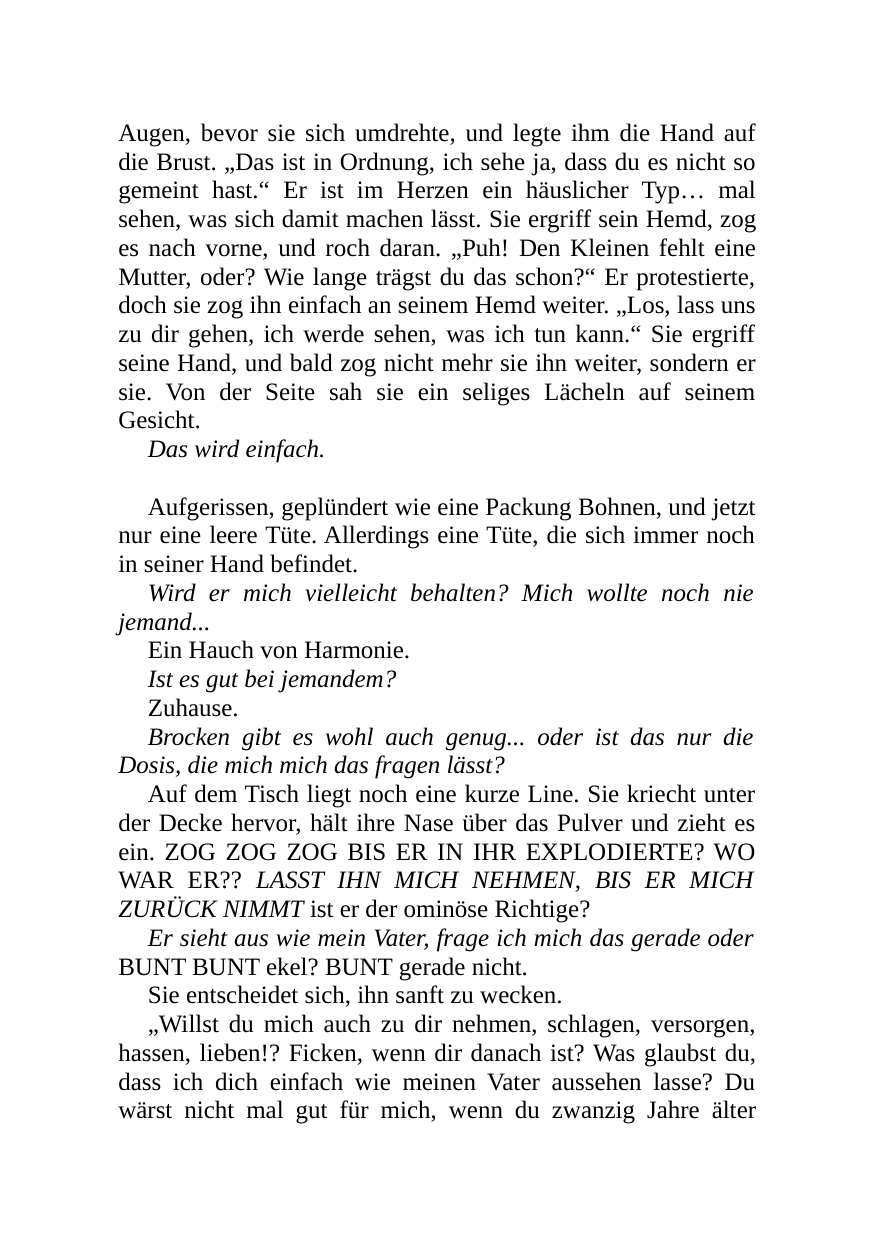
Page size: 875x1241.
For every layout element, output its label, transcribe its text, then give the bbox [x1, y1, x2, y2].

text Aufgerissen, geplündert wie eine Packung Bohnen, und jetzt nur eine leere Tüte. Allerdings eine Tüte, die sich immer noch in seiner Hand befindet. [118, 492, 756, 578]
text Zuhause. [118, 693, 756, 722]
text Er sieht aus wie mein Vater, frage ich mich das gerade oder BUNT BUNT ekel? BUNT gerade nicht. [118, 923, 756, 981]
text „Willst du mich auch zu dir nehmen, schlagen, versorgen, hassen, lieben!? Ficken, wenn dir danach ist? Was glaubst du, dass ich dich einfach wie meinen Vater aussehen lasse? Du wärst nicht mal gut für mich, wenn du zwanzig Jahre älter [118, 1009, 756, 1124]
text Ist es gut bei jemandem? [118, 664, 756, 693]
text Augen, bevor sie sich umdrehte, und legte ihm die Hand auf die Brust. „Das ist in Ordnung, ich sehe ja, dass du es nicht so gemeint hast.“ Er ist im Herzen ein häuslicher Typ… mal sehen, was sich damit machen lässt. Sie ergriff sein Hemd, zog es nach vorne, und roch daran. „Puh! Den Kleinen fehlt eine Mutter, oder? Wie lange trägst du das schon?“ Er protestierte, doch sie zog ihn einfach an seinem Hemd weiter. „Los, lass uns zu dir gehen, ich werde sehen, was ich tun kann.“ Sie ergriff seine Hand, und bald zog nicht mehr sie ihn weiter, sondern er sie. Von der Seite sah sie ein seliges Lächeln auf seinem Gesicht. [118, 118, 756, 434]
text Das wird einfach. [118, 434, 756, 463]
text Sie entscheidet sich, ihn sanft zu wecken. [118, 981, 756, 1009]
text Wird er mich vielleicht behalten? Mich wollte noch nie jemand... [118, 578, 756, 636]
text Ein Hauch von Harmonie. [118, 636, 756, 664]
text Brocken gibt es wohl auch genug... oder ist das nur die Dosis, die mich mich das fragen lässt? [118, 722, 756, 779]
text Auf dem Tisch liegt noch eine kurze Line. Sie kriecht unter der Decke hervor, hält ihre Nase über das Pulver und zieht es ein. ZOG ZOG ZOG BIS ER IN IHR EXPLODIERTE? WO WAR ER?? LASST IHN MICH NEHMEN, BIS ER MICH ZURÜCK NIMMT ist er der ominöse Richtige? [118, 779, 756, 923]
